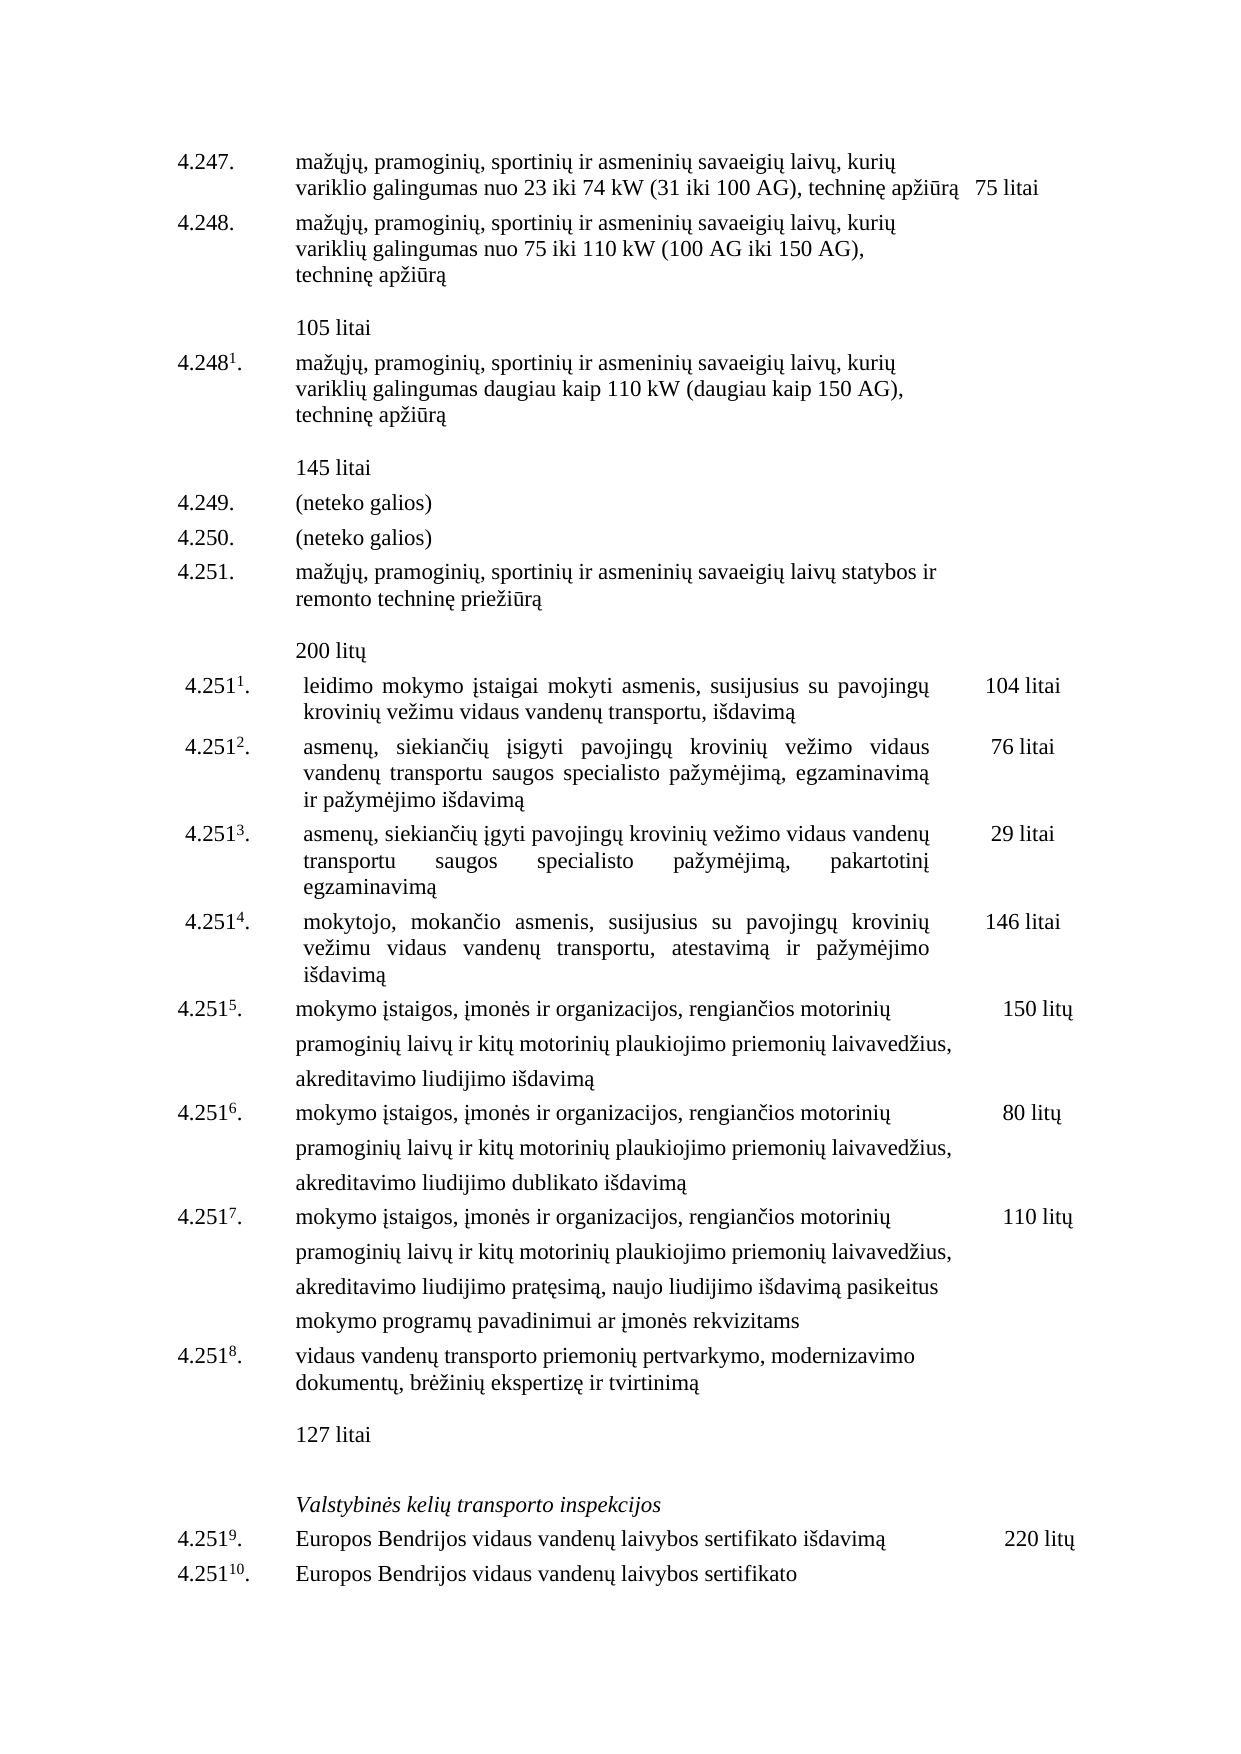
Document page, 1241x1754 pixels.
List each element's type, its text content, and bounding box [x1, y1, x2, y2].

text 4.25110. Europos Bendrijos vidaus vandenų laivybos sertifikato [177, 1560, 1122, 1586]
text 4.2481. mažųjų, pramoginių, sportinių ir asmeninių savaeigių laivų, kurių variklių galingumas daugiau kaip 110 kW (daugiau kaip 150 AG), techninę apžiūrą 145 litai [177, 349, 945, 481]
table_cell mokytojo, mokančio asmenis, susijusius su pavojingų krovinių vežimu vidaus vandenų transportu, atestavimą ir pažymėjimo išdavimą [292, 908, 942, 995]
text 4.250. (neteko galios) [177, 524, 945, 550]
text pramoginių laivų ir kitų motorinių plaukiojimo priemonių laivavedžius, [177, 1030, 1122, 1056]
text 4.249. (neteko galios) [177, 489, 945, 515]
text pramoginių laivų ir kitų motorinių plaukiojimo priemonių laivavedžius, [177, 1238, 1122, 1264]
text 4.2516. mokymo įstaigos, įmonės ir organizacijos, rengiančios motorinių 80 litų [177, 1099, 1122, 1126]
table_header 4.2511. [174, 672, 292, 733]
text pramoginių laivų ir kitų motorinių plaukiojimo priemonių laivavedžius, [177, 1134, 1122, 1160]
table_header leidimo mokymo įstaigai mokyti asmenis, susijusius su pavojingų krovinių vežimu vidaus vandenų transportu, išdavimą [292, 672, 942, 733]
table_cell 4.2512. [174, 733, 292, 821]
table_header 104 litai [942, 672, 1104, 733]
text 4.247. mažųjų, pramoginių, sportinių ir asmeninių savaeigių laivų, kurių variklio galingumas nuo 23 iki 74 kW (31 iki 100 AG), techninę apžiūrą 75 litai [177, 148, 1122, 200]
text akreditavimo liudijimo dublikato išdavimą [177, 1169, 1122, 1195]
table_cell 4.2513. [174, 821, 292, 908]
text 4.2519. Europos Bendrijos vidaus vandenų laivybos sertifikato išdavimą 220 litų [177, 1525, 1122, 1552]
text Valstybinės kelių transporto inspekcijos [177, 1491, 945, 1517]
table_cell 4.2514. [174, 908, 292, 995]
table_cell 146 litai [942, 908, 1104, 995]
table_cell 76 litai [942, 733, 1104, 821]
table_cell asmenų, siekiančių įgyti pavojingų krovinių vežimo vidaus vandenų transportu saugos specialisto pažymėjimą, pakartotinį egzaminavimą [292, 821, 942, 908]
text 4.2517. mokymo įstaigos, įmonės ir organizacijos, rengiančios motorinių 110 litų [177, 1203, 1122, 1230]
text 4.2518. vidaus vandenų transporto priemonių pertvarkymo, modernizavimo dokumentų, brėžinių ekspertizę ir tvirtinimą 127 litai [177, 1342, 945, 1448]
text 4.248. mažųjų, pramoginių, sportinių ir asmeninių savaeigių laivų, kurių variklių galingumas nuo 75 iki 110 kW (100 AG iki 150 AG), techninę apžiūrą 105 litai [177, 209, 945, 341]
text 4.2515. mokymo įstaigos, įmonės ir organizacijos, rengiančios motorinių 150 litų [177, 995, 1122, 1022]
table_cell 29 litai [942, 821, 1104, 908]
table_cell asmenų, siekiančių įsigyti pavojingų krovinių vežimo vidaus vandenų transportu saugos specialisto pažymėjimą, egzaminavimą ir pažymėjimo išdavimą [292, 733, 942, 821]
text mokymo programų pavadinimui ar įmonės rekvizitams [177, 1307, 1122, 1334]
text akreditavimo liudijimo išdavimą [177, 1065, 1122, 1091]
text 4.251. mažųjų, pramoginių, sportinių ir asmeninių savaeigių laivų statybos ir remonto techninę priežiūrą 200 litų [177, 558, 945, 664]
text akreditavimo liudijimo pratęsimą, naujo liudijimo išdavimą pasikeitus [177, 1273, 1122, 1299]
